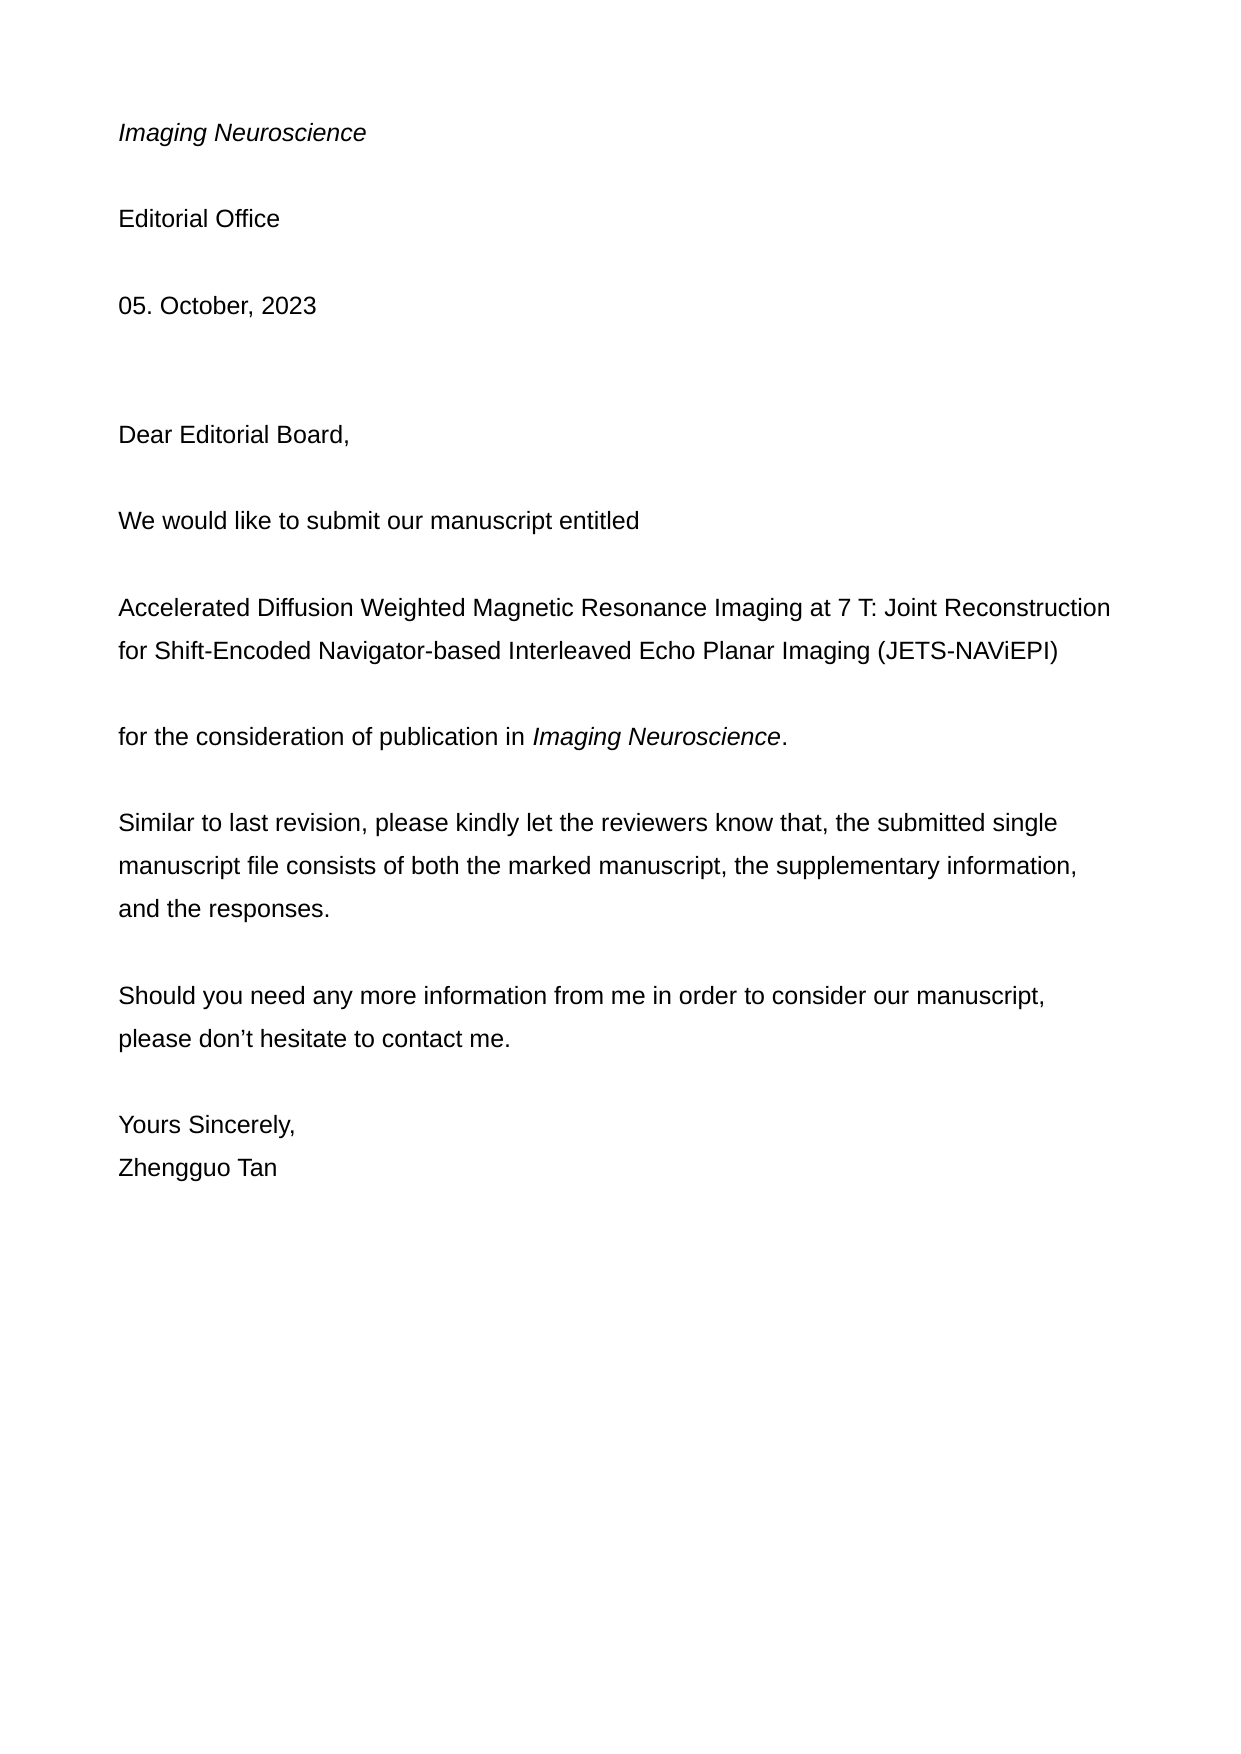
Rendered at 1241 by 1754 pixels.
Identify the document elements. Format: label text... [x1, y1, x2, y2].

text Yours Sincerely, [118, 1110, 1122, 1139]
text for the consideration of publication in Imaging Neuroscience. [118, 722, 1122, 751]
text Imaging Neuroscience [118, 118, 1122, 147]
text We would like to submit our manuscript entitled [118, 506, 1122, 535]
text Should you need any more information from me in order to consider our manuscript, please don’t hesitate to contact me. [118, 981, 1122, 1052]
text 05. October, 2023 [118, 291, 1122, 319]
text Similar to last revision, please kindly let the reviewers know that, the submitted single manuscript file consists of both the marked manuscript, the supplementary information, and the responses. [118, 808, 1122, 923]
text Zhengguo Tan [118, 1153, 1122, 1182]
text Dear Editorial Board, [118, 420, 1122, 449]
text Accelerated Diffusion Weighted Magnetic Resonance Imaging at 7 T: Joint Reconstruction for Shift-Encoded Navigator-based Interleaved Echo Planar Imaging (JETS-NAViEPI) [118, 592, 1122, 664]
text Editorial Office [118, 204, 1122, 233]
